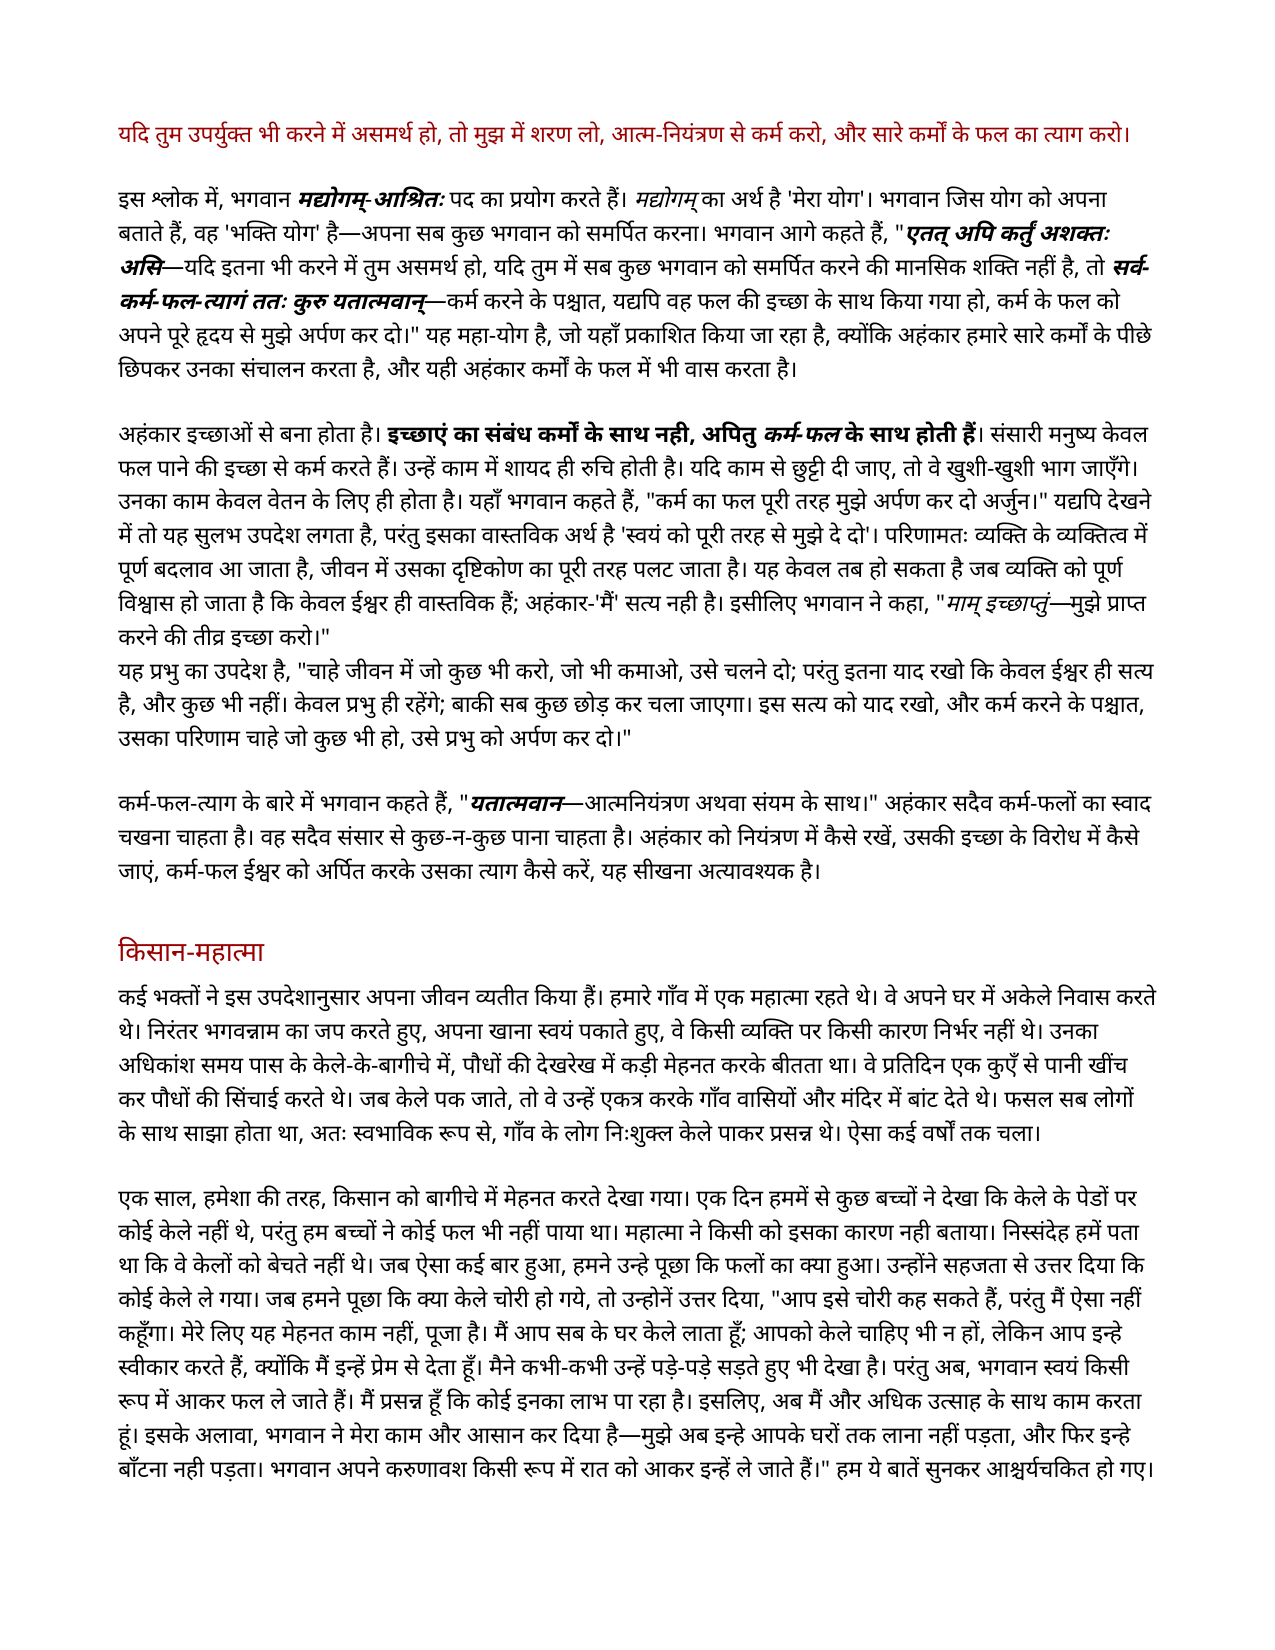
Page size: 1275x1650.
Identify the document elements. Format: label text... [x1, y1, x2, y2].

text यह प्रभु का उपदेश है, "चाहे जीवन में जो कुछ भी करो, जो भी कमाओ, उसे चलने दो; परंतु इतना याद रखो कि केवल ईश्वर ही सत्य है, और कुछ भी नहीं। केवल प्रभु ही रहेंगे; बाकी सब कुछ छोड़ कर चला जाएगा। इस सत्य को याद रखो, और कर्म करने के पश्चात, उसका परिणाम चाहे जो कुछ भी हो, उसे प्रभु को अर्पण कर दो।" [118, 654, 1157, 756]
text एक साल, हमेशा की तरह, किसान को बागीचे में मेहनत करते देखा गया। एक दिन हममें से कुछ बच्चों ने देखा कि केले के पेडों पर कोई केले नहीं थे, परंतु हम बच्चों ने कोई फल भी नहीं पाया था। महात्मा ने किसी को इसका कारण नही बताया। निस्संदेह हमें पता था कि वे केलों को बेचते नहीं थे। जब ऐसा कई बार हुआ, हमने उन्हे पूछा कि फलों का क्या हुआ। उन्होंने सहजता से उत्तर दिया कि कोई केले ले गया। जब हमने पूछा कि क्या केले चोरी हो गये, तो उन्होनें उत्तर दिया, "आप इसे चोरी कह सकते हैं, परंतु मैं ऐसा नहीं कहूँगा। मेरे लिए यह मेहनत काम नहीं, पूजा है। मैं आप सब के घर केले लाता हूँ; आपको केले चाहिए भी न हों, लेकिन आप इन्हे स्वीकार करते हैं, क्योंकि मैं इन्हें प्रेम से देता हूँ। मैने कभी-कभी उन्हें पड़े-पड़े सड़ते हुए भी देखा है। परंतु अब, भगवान स्वयं किसी रूप में आकर फल ले जाते हैं। मैं प्रसन्न हूँ कि कोई इनका लाभ पा रहा है। इसलिए, अब मैं और अधिक उत्साह के साथ काम करता हूं। इसके अलावा, भगवान ने मेरा काम और आसान कर दिया है—मुझे अब इन्हे आपके घरों तक लाना नहीं पड़ता, और फिर इन्हे बाँटना नही पड़ता। भगवान अपने करुणावश किसी रूप में रात को आकर इन्हें ले जाते हैं।" हम ये बातें सुनकर आश्चर्यचकित हो गए। [118, 1182, 1157, 1486]
text अहंकार इच्छाओं से बना होता है। इच्छाएं का संबंध कर्मों के साथ नही, अपितु कर्म-फल के साथ होती हैं। संसारी मनुष्य केवल फल पाने की इच्छा से कर्म करते हैं। उन्हें काम में शायद ही रुचि होती है। यदि काम से छुट्टी दी जाए, तो वे खुशी-खुशी भाग जाएँगे। उनका काम केवल वेतन के लिए ही होता है। यहाँ भगवान कहते हैं, "कर्म का फल पूरी तरह मुझे अर्पण कर दो अर्जुन।" यद्यपि देखने में तो यह सुलभ उपदेश लगता है, परंतु इसका वास्तविक अर्थ है 'स्वयं को पूरी तरह से मुझे दे दो'। परिणामतः व्यक्ति के व्यक्तित्व में पूर्ण बदलाव आ जाता है, जीवन में उसका दृष्टिकोण का पूरी तरह पलट जाता है। यह केवल तब हो सकता है जब व्यक्ति को पूर्ण विश्वास हो जाता है कि केवल ईश्वर ही वास्तविक हैं; अहंकार-'मैं' सत्य नही है। इसीलिए भगवान ने कहा, "माम् इच्छाप्तुं—मुझे प्राप्त करने की तीव्र इच्छा करो।" [118, 418, 1157, 654]
subtitle किसान-महात्मा [118, 933, 1157, 973]
text इस श्लोक में, भगवान मद्योगम्-आश्रितः पद का प्रयोग करते हैं। मद्योगम् का अर्थ है 'मेरा योग'। भगवान जिस योग को अपना बताते हैं, वह 'भक्ति योग' है—अपना सब कुछ भगवान को समर्पित करना। भगवान आगे कहते हैं, "एतत् अपि कर्तुं अशक्तः असि—यदि इतना भी करने में तुम असमर्थ हो, यदि तुम में सब कुछ भगवान को समर्पित करने की मानसिक शक्ति नहीं है, तो सर्व-कर्म-फल-त्यागं ततः कुरु यतात्मवान्—कर्म करने के पश्चात, यद्यपि वह फल की इच्छा के साथ किया गया हो, कर्म के फल को अपने पूरे हृदय से मुझे अर्पण कर दो।" यह महा-योग है, जो यहाँ प्रकाशित किया जा रहा है, क्योंकि अहंकार हमारे सारे कर्मों के पीछे छिपकर उनका संचालन करता है, और यही अहंकार कर्मों के फल में भी वास करता है। [118, 183, 1157, 386]
text यदि तुम उपर्युक्त भी करने में असमर्थ हो, तो मुझ में शरण लो, आत्म-नियंत्रण से कर्म करो, और सारे कर्मों के फल का त्याग करो। [118, 118, 1157, 152]
text कर्म-फल-त्याग के बारे में भगवान कहते हैं, "यतात्मवान—आत्मनियंत्रण अथवा संयम के साथ।" अहंकार सदैव कर्म-फलों का स्वाद चखना चाहता है। वह सदैव संसार से कुछ-न-कुछ पाना चाहता है। अहंकार को नियंत्रण में कैसे रखें, उसकी इच्छा के विरोध में कैसे जाएं, कर्म-फल ईश्वर को अर्पित करके उसका त्याग कैसे करें, यह सीखना अत्यावश्यक है। [118, 787, 1157, 889]
text कई भक्तों ने इस उपदेशानुसार अपना जीवन व्यतीत किया हैं। हमारे गाँव में एक महात्मा रहते थे। वे अपने घर में अकेले निवास करते थे। निरंतर भगवन्नाम का जप करते हुए, अपना खाना स्वयं पकाते हुए, वे किसी व्यक्ति पर किसी कारण निर्भर नहीं थे। उनका अधिकांश समय पास के केले-के-बागीचे में, पौधों की देखरेख में कड़ी मेहनत करके बीतता था। वे प्रतिदिन एक कुएँ से पानी खींच कर पौधों की सिंचाई करते थे। जब केले पक जाते, तो वे उन्हें एकत्र करके गाँव वासियों और मंदिर में बांट देते थे। फसल सब लोगों के साथ साझा होता था, अतः स्वभाविक रूप से, गाँव के लोग निःशुक्ल केले पाकर प्रसन्न थे। ऐसा कई वर्षों तक चला। [118, 985, 1157, 1151]
